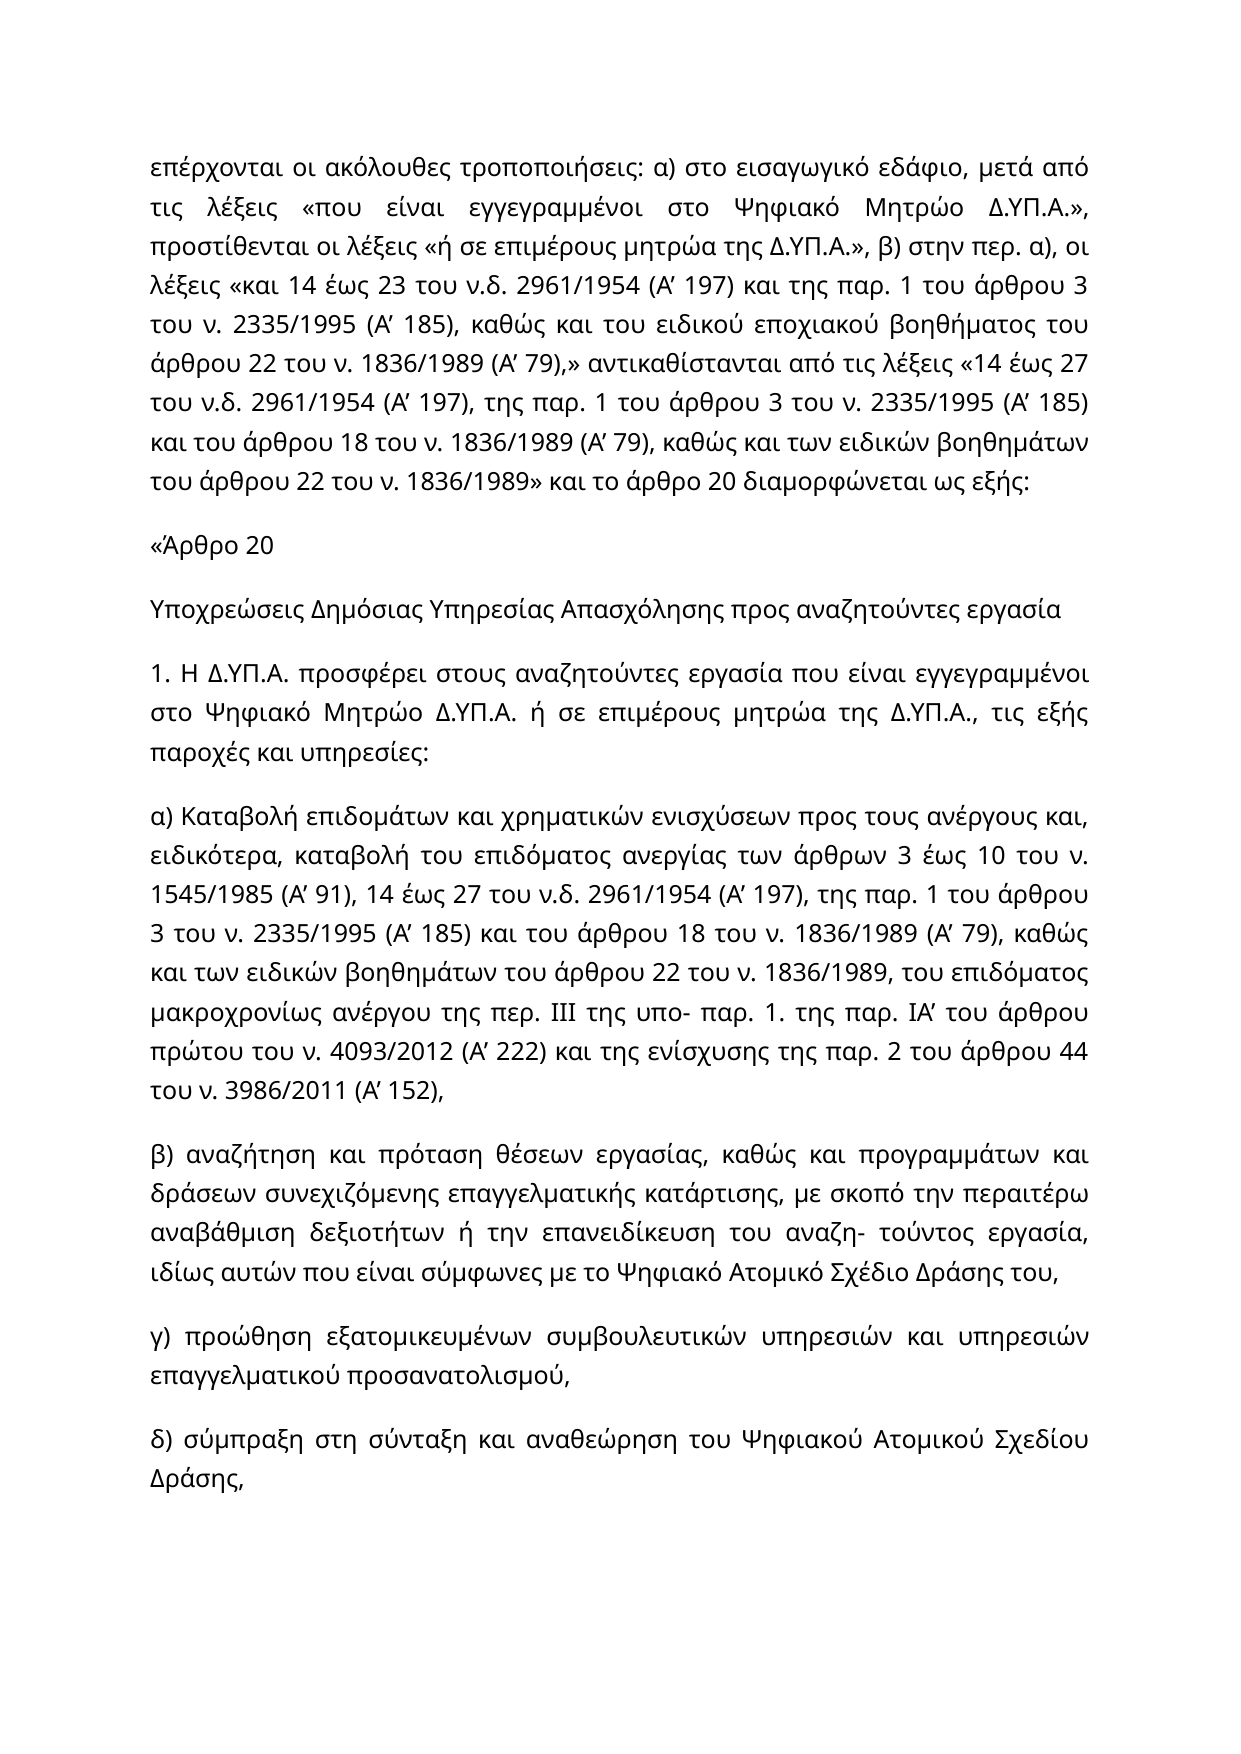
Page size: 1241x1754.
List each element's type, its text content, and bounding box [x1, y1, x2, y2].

text δ) σύμπραξη στη σύνταξη και αναθεώρηση του Ψηφιακού Ατομικού Σχεδίου Δράσης, [150, 1422, 1090, 1495]
text 1. Η Δ.ΥΠ.Α. προσφέρει στους αναζητούντες εργασία που είναι εγγεγραμμένοι στο Ψηφιακό Μητρώο Δ.ΥΠ.Α. ή σε επιμέρους μητρώα της Δ.ΥΠ.Α., τις εξής παροχές και υπηρεσίες: [150, 656, 1090, 768]
text Υποχρεώσεις Δημόσιας Υπηρεσίας Απασχόλησης προς αναζητούντες εργασία [150, 592, 1090, 626]
text «Άρθρο 20 [150, 527, 1090, 562]
text α) Καταβολή επιδομάτων και χρηματικών ενισχύσεων προς τους ανέργους και, ειδικότερα, καταβολή του επιδόματος ανεργίας των άρθρων 3 έως 10 του ν. 1545/1985 (Α’ 91), 14 έως 27 του ν.δ. 2961/1954 (Α’ 197), της παρ. 1 του άρθρου 3 του ν. 2335/1995 (Α’ 185) και του άρθρου 18 του ν. 1836/1989 (Α’ 79), καθώς και των ειδικών βοηθημάτων του άρθρου 22 του ν. 1836/1989, του επιδόματος μακροχρονίως ανέργου της περ. ΙΙΙ της υπο- παρ. 1. της παρ. ΙΑ’ του άρθρου πρώτου του ν. 4093/2012 (Α’ 222) και της ενίσχυσης της παρ. 2 του άρθρου 44 του ν. 3986/2011 (Α’ 152), [150, 798, 1090, 1107]
text β) αναζήτηση και πρόταση θέσεων εργασίας, καθώς και προγραμμάτων και δράσεων συνεχιζόμενης επαγγελματικής κατάρτισης, με σκοπό την περαιτέρω αναβάθμιση δεξιοτήτων ή την επανειδίκευση του αναζη- τούντος εργασία, ιδίως αυτών που είναι σύμφωνες με το Ψηφιακό Ατομικό Σχέδιο Δράσης του, [150, 1137, 1090, 1288]
text γ) προώθηση εξατομικευμένων συμβουλευτικών υπηρεσιών και υπηρεσιών επαγγελματικού προσανατολισμού, [150, 1318, 1090, 1392]
text επέρχονται οι ακόλουθες τροποποιήσεις: α) στο εισαγωγικό εδάφιο, μετά από τις λέξεις «που είναι εγγεγραμμένοι στο Ψηφιακό Μητρώο Δ.ΥΠ.Α.», προστίθενται οι λέξεις «ή σε επιμέρους μητρώα της Δ.ΥΠ.Α.», β) στην περ. α), οι λέξεις «και 14 έως 23 του ν.δ. 2961/1954 (Α’ 197) και της παρ. 1 του άρθρου 3 του ν. 2335/1995 (Α’ 185), καθώς και του ειδικού εποχιακού βοηθήματος του άρθρου 22 του ν. 1836/1989 (Α’ 79),» αντικαθίστανται από τις λέξεις «14 έως 27 του ν.δ. 2961/1954 (Α’ 197), της παρ. 1 του άρθρου 3 του ν. 2335/1995 (Α’ 185) και του άρθρου 18 του ν. 1836/1989 (Α’ 79), καθώς και των ειδικών βοηθημάτων του άρθρου 22 του ν. 1836/1989» και το άρθρο 20 διαμορφώνεται ως εξής: [150, 150, 1090, 497]
